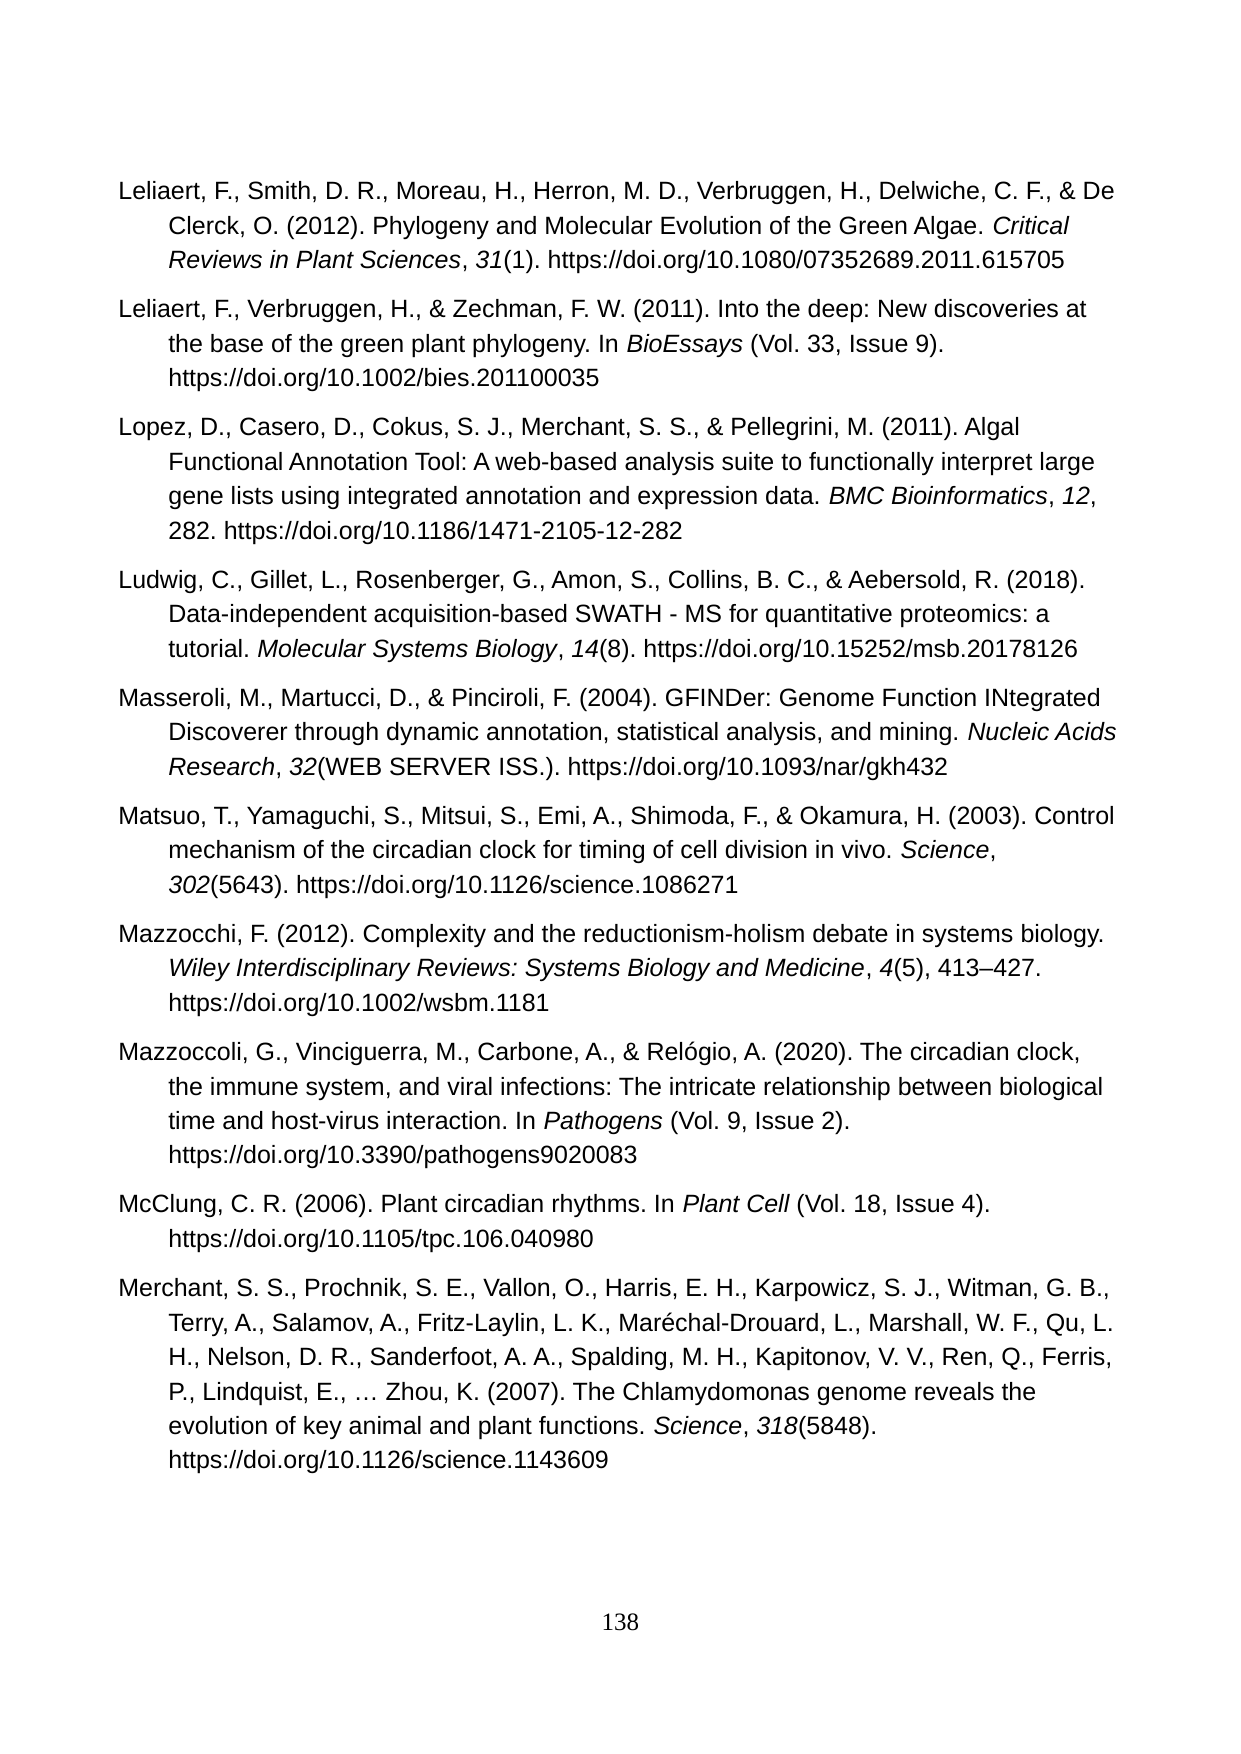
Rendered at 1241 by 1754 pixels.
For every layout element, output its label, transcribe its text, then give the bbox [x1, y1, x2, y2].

text Leliaert, F., Verbruggen, H., & Zechman, F. W. (2011). Into the deep: New discoveries at the base of the green plant phylogeny. In BioEssays (Vol. 33, Issue 9). https://doi.org/10.1002/bies.201100035 [118, 294, 1122, 392]
text Matsuo, T., Yamaguchi, S., Mitsui, S., Emi, A., Shimoda, F., & Okamura, H. (2003). Control mechanism of the circadian clock for timing of cell division in vivo. Science, 302(5643). https://doi.org/10.1126/science.1086271 [118, 801, 1122, 899]
text McClung, C. R. (2006). Plant circadian rhythms. In Plant Cell (Vol. 18, Issue 4). https://doi.org/10.1105/tpc.106.040980 [118, 1189, 1122, 1253]
text Mazzoccoli, G., Vinciguerra, M., Carbone, A., & Relógio, A. (2020). The circadian clock, the immune system, and viral infections: The intricate relationship between biological time and host-virus interaction. In Pathogens (Vol. 9, Issue 2). https://doi.org/10.3390/pathogens9020083 [118, 1037, 1122, 1169]
text Ludwig, C., Gillet, L., Rosenberger, G., Amon, S., Collins, B. C., & Aebersold, R. (2018). Data‐independent acquisition‐based SWATH ‐ MS for quantitative proteomics: a tutorial. Molecular Systems Biology, 14(8). https://doi.org/10.15252/msb.20178126 [118, 565, 1122, 663]
text Leliaert, F., Smith, D. R., Moreau, H., Herron, M. D., Verbruggen, H., Delwiche, C. F., & De Clerck, O. (2012). Phylogeny and Molecular Evolution of the Green Algae. Critical Reviews in Plant Sciences, 31(1). https://doi.org/10.1080/07352689.2011.615705 [118, 176, 1122, 274]
text Merchant, S. S., Prochnik, S. E., Vallon, O., Harris, E. H., Karpowicz, S. J., Witman, G. B., Terry, A., Salamov, A., Fritz-Laylin, L. K., Maréchal-Drouard, L., Marshall, W. F., Qu, L. H., Nelson, D. R., Sanderfoot, A. A., Spalding, M. H., Kapitonov, V. V., Ren, Q., Ferris, P., Lindquist, E., … Zhou, K. (2007). The Chlamydomonas genome reveals the evolution of key animal and plant functions. Science, 318(5848). https://doi.org/10.1126/science.1143609 [118, 1273, 1122, 1474]
text Mazzocchi, F. (2012). Complexity and the reductionism-holism debate in systems biology. Wiley Interdisciplinary Reviews: Systems Biology and Medicine, 4(5), 413–427. https://doi.org/10.1002/wsbm.1181 [118, 919, 1122, 1017]
text Masseroli, M., Martucci, D., & Pinciroli, F. (2004). GFINDer: Genome Function INtegrated Discoverer through dynamic annotation, statistical analysis, and mining. Nucleic Acids Research, 32(WEB SERVER ISS.). https://doi.org/10.1093/nar/gkh432 [118, 683, 1122, 781]
text Lopez, D., Casero, D., Cokus, S. J., Merchant, S. S., & Pellegrini, M. (2011). Algal Functional Annotation Tool: A web-based analysis suite to functionally interpret large gene lists using integrated annotation and expression data. BMC Bioinformatics, 12, 282. https://doi.org/10.1186/1471-2105-12-282 [118, 412, 1122, 544]
